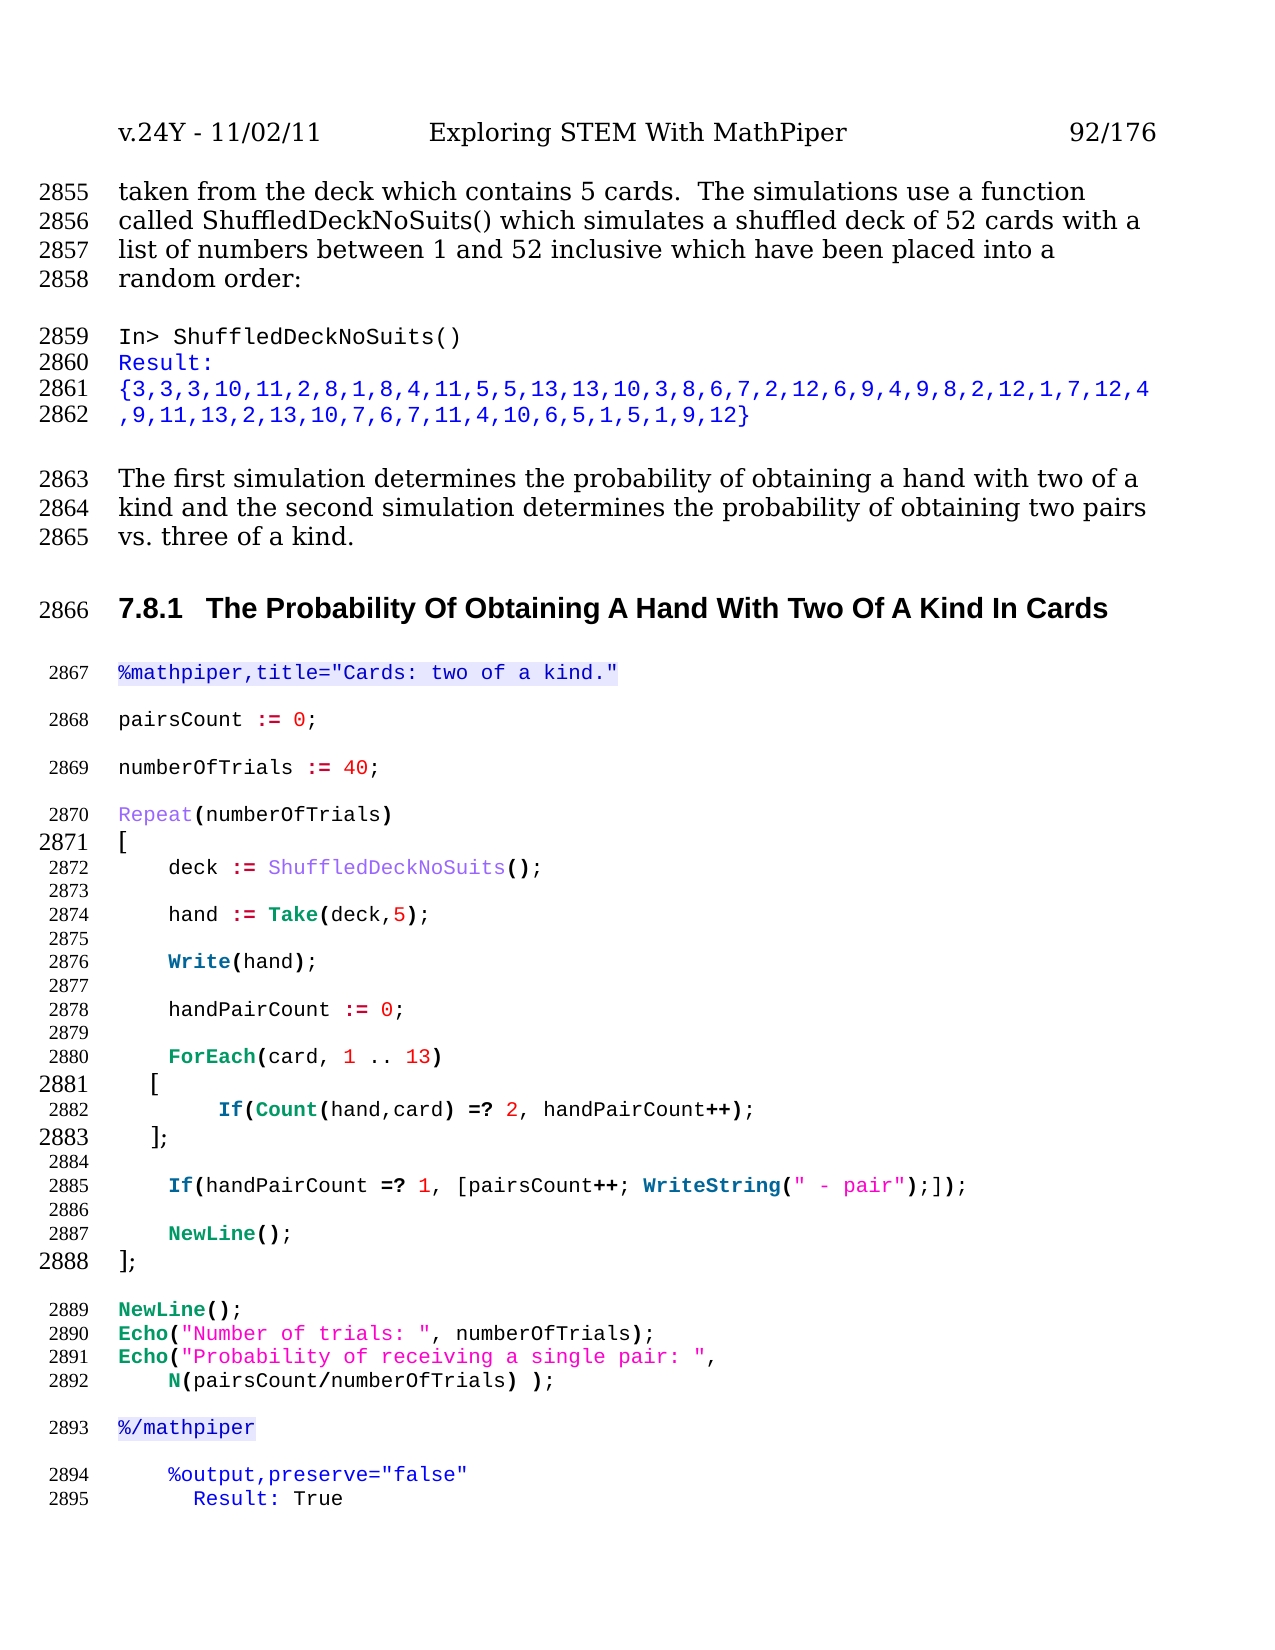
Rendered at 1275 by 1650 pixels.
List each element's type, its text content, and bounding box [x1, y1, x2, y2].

text Write(hand); [118, 951, 1157, 975]
text ForEach(card, 1 .. 13) [118, 1046, 1157, 1069]
text taken from the deck which contains 5 cards. The simulations use a function called ShuffledDeckNoSuits() which simulates a shuffled deck of 52 cards with a list of numbers between 1 and 52 inclusive which have been placed into a random order: [118, 177, 1157, 293]
text %output,preserve="false" [118, 1464, 1157, 1488]
text The first simulation determines the probability of obtaining a hand with two of a kind and the second simulation determines the probability of obtaining two pairs vs. three of a kind. [118, 464, 1157, 552]
text handPairCount := 0; [118, 999, 1157, 1022]
text In> ShuffledDeckNoSuits() [118, 325, 1157, 351]
text %mathpiper,title="Cards: two of a kind." [118, 662, 1157, 686]
text Result: {3,3,3,10,11,2,8,1,8,4,11,5,5,13,13,10,3,8,6,7,2,12,6,9,4,9,8,2,12,1,7,12,4,9,11,13,2,13,10,7,6,7,11,4,10,6,5,1,5,1,9,12} [118, 351, 1157, 429]
subtitle The Probability Of Obtaining A Hand With Two Of A Kind In Cards [118, 591, 1157, 624]
text Echo("Number of trials: ", numberOfTrials); [118, 1323, 1157, 1346]
text %/mathpiper [118, 1417, 1157, 1441]
text Repeat(numberOfTrials) [118, 804, 1157, 828]
text If(handPairCount =? 1, [pairsCount++; WriteString(" - pair");]); [118, 1175, 1157, 1199]
text [ [118, 828, 1157, 857]
text Echo("Probability of receiving a single pair: ", [118, 1346, 1157, 1370]
text NewLine(); [118, 1299, 1157, 1323]
text pairsCount := 0; [118, 709, 1157, 733]
text ]; [118, 1246, 1157, 1275]
text Result: True [118, 1488, 1157, 1512]
text If(Count(hand,card) =? 2, handPairCount++); [118, 1099, 1157, 1122]
text NewLine(); [118, 1222, 1157, 1246]
text numberOfTrials := 40; [118, 757, 1157, 780]
text deck := ShuffledDeckNoSuits(); [118, 857, 1157, 880]
text hand := Take(deck,5); [118, 904, 1157, 928]
text N(pairsCount/numberOfTrials) ); [118, 1370, 1157, 1393]
text ]; [118, 1122, 1157, 1152]
text [ [118, 1069, 1157, 1099]
